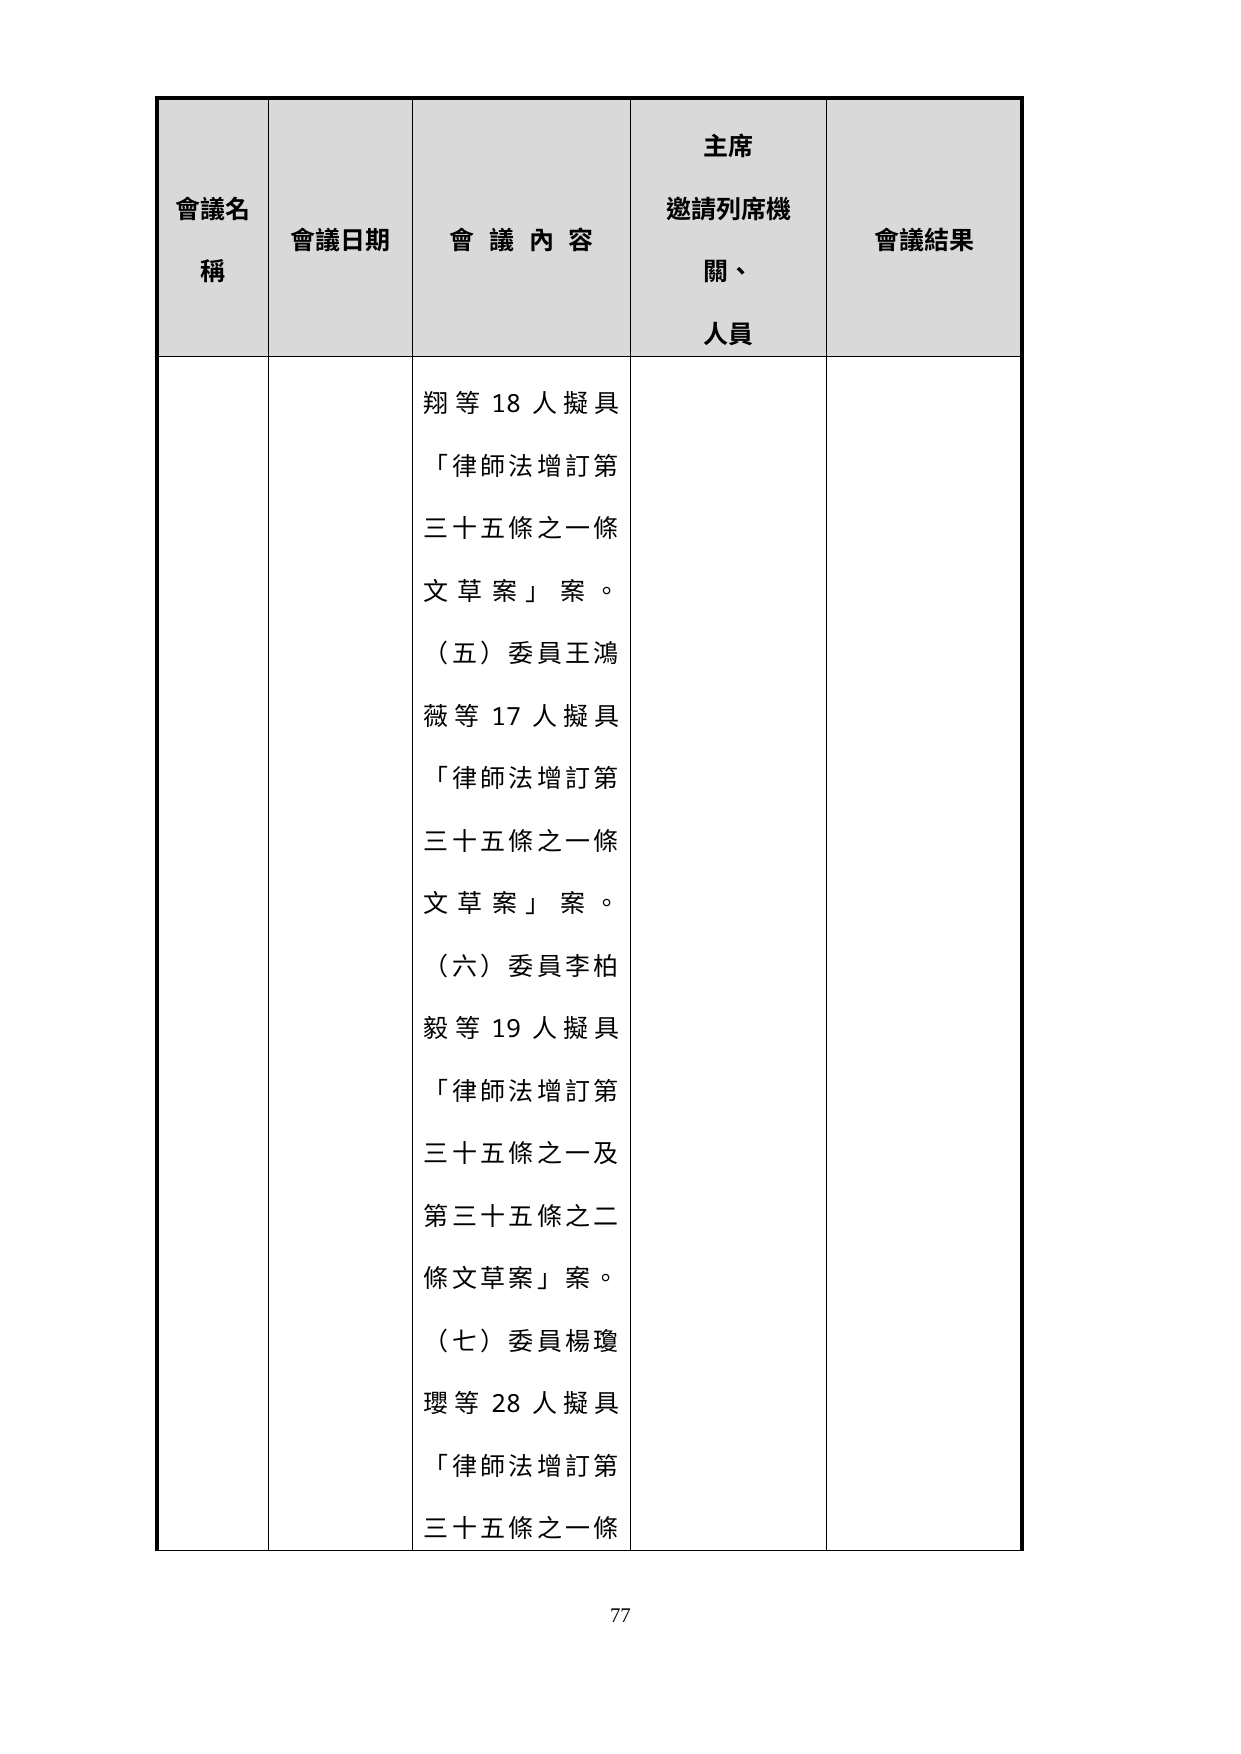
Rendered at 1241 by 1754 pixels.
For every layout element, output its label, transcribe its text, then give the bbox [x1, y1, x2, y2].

table_header 會議名稱 [159, 100, 268, 356]
table_header 會議內容 [413, 100, 630, 356]
table_cell [827, 357, 1020, 1550]
table_header 會議結果 [827, 100, 1020, 356]
table_header 主席 邀請列席機關、 人員 [631, 100, 826, 356]
table_cell [631, 357, 826, 1550]
table_cell [159, 357, 268, 1550]
table_cell [269, 357, 412, 1550]
table_cell 翔等18人擬具「律師法增訂第三十五條之一條文草案」案。 （五）委員王鴻薇等17人擬具「律師法增訂第三十五條之一條文草案」案。 （六）委員李柏毅等19人擬具「律師法增訂第三十五條之一及第三十五條之二條文草案」案。 （七）委員楊瓊瓔等28人擬具「律師法增訂第三十五條之一條 [413, 357, 630, 1550]
table_header 會議日期 [269, 100, 412, 356]
